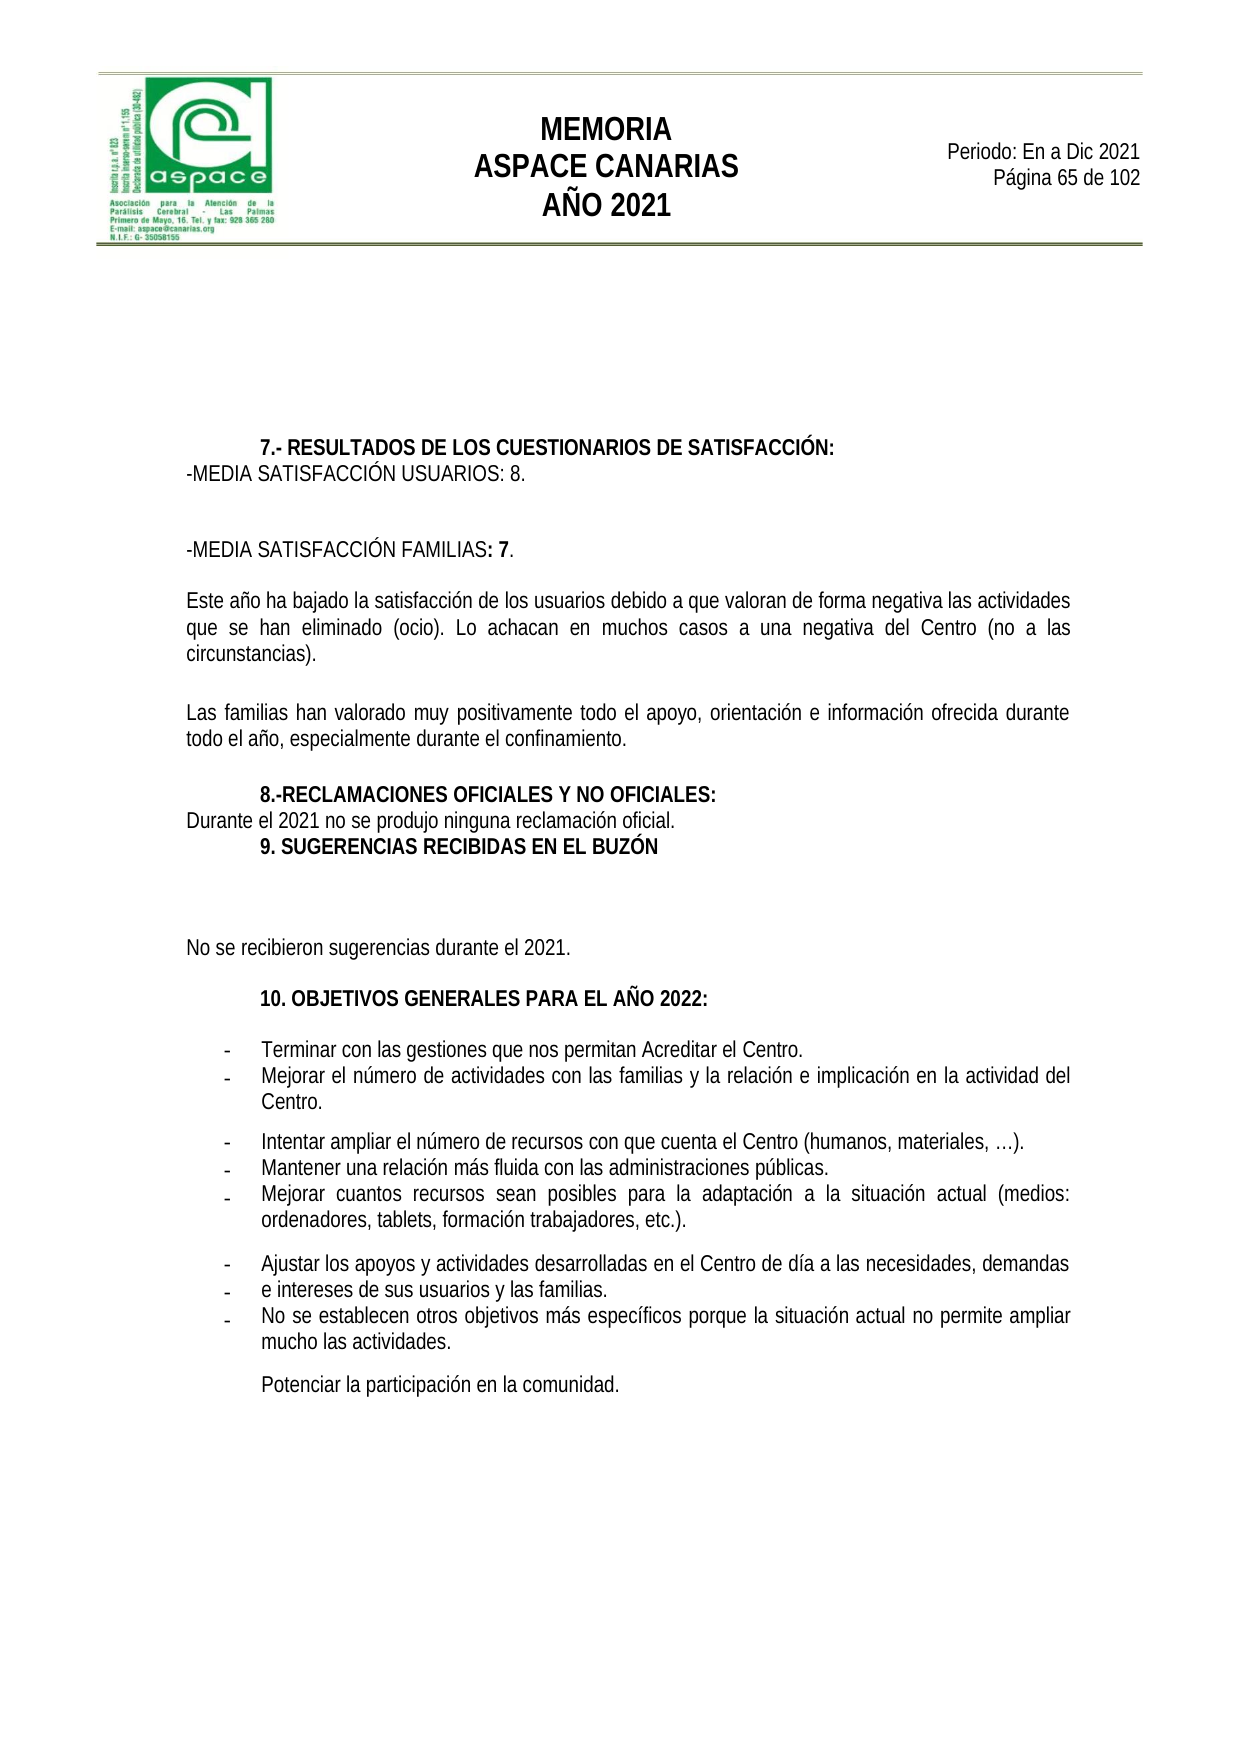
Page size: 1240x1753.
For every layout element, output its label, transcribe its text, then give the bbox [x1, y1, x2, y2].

text 8.-RECLAMACIONES OFICIALES Y NO OFICIALES: [260, 781, 778, 807]
text 7.- RESULTADOS DE LOS CUESTIONARIOS DE SATISFACCIÓN: [260, 435, 917, 461]
text Periodo: En a Dic 2021 [947, 139, 1157, 165]
text Centro. [261, 1089, 1175, 1115]
text Mejorar cuantos recursos sean posibles para la adaptación a la situación actual (medios: [261, 1180, 1175, 1206]
text Intentar ampliar el número de recursos con que cuenta el Centro (humanos, materiales, …). [261, 1128, 1175, 1154]
text No se recibieron sugerencias durante el 2021. [186, 934, 611, 961]
text MEMORIA [540, 109, 771, 147]
text - [224, 1250, 247, 1278]
text 9. SUGERENCIAS RECIBIDAS EN EL BUZÓN [260, 833, 778, 859]
text mucho las actividades. [261, 1328, 1175, 1354]
text - [224, 1156, 247, 1184]
picture [96, 66, 1143, 259]
text - [224, 1184, 247, 1212]
text Mantener una relación más fluida con las administraciones públicas. [261, 1154, 1175, 1180]
text Potenciar la participación en la comunidad. [261, 1372, 655, 1398]
text ordenadores, tablets, formación trabajadores, etc.). [261, 1206, 1175, 1232]
text Este año ha bajado la satisfacción de los usuarios debido a que valoran de forma negativa las actividades [186, 588, 1187, 614]
text circunstancias). [186, 640, 1187, 666]
text AÑO 2021 [542, 186, 771, 223]
text e intereses de sus usuarios y las familias. [261, 1276, 1175, 1302]
text - [224, 1128, 247, 1156]
text -MEDIA SATISFACCIÓN USUARIOS: 8. [186, 461, 917, 487]
text - [224, 1278, 247, 1306]
text Ajustar los apoyos y actividades desarrolladas en el Centro de día a las necesidades, demandas [261, 1250, 1175, 1276]
text Página 65 de 102 [993, 165, 1157, 191]
text - [224, 1306, 247, 1334]
text Las familias han valorado muy positivamente todo el apoyo, orientación e información ofrecida durante [186, 699, 1187, 726]
text - [224, 1064, 247, 1092]
text 10. OBJETIVOS GENERALES PARA EL AÑO 2022: [260, 985, 759, 1012]
text - [224, 1036, 247, 1064]
text que se han eliminado (ocio). Lo achacan en muchos casos a una negativa del Centro (no a las [186, 614, 1187, 640]
text Durante el 2021 no se produjo ninguna reclamación oficial. [186, 807, 778, 833]
text No se establecen otros objetivos más específicos porque la situación actual no permite ampliar [261, 1302, 1175, 1328]
text -MEDIA SATISFACCIÓN FAMILIAS: 7. [186, 537, 546, 563]
text todo el año, especialmente durante el confinamiento. [186, 726, 1187, 752]
text Mejorar el número de actividades con las familias y la relación e implicación en la actividad del [261, 1063, 1175, 1089]
text ASPACE CANARIAS [473, 147, 771, 186]
text Terminar con las gestiones que nos permitan Acreditar el Centro. [261, 1037, 1175, 1063]
